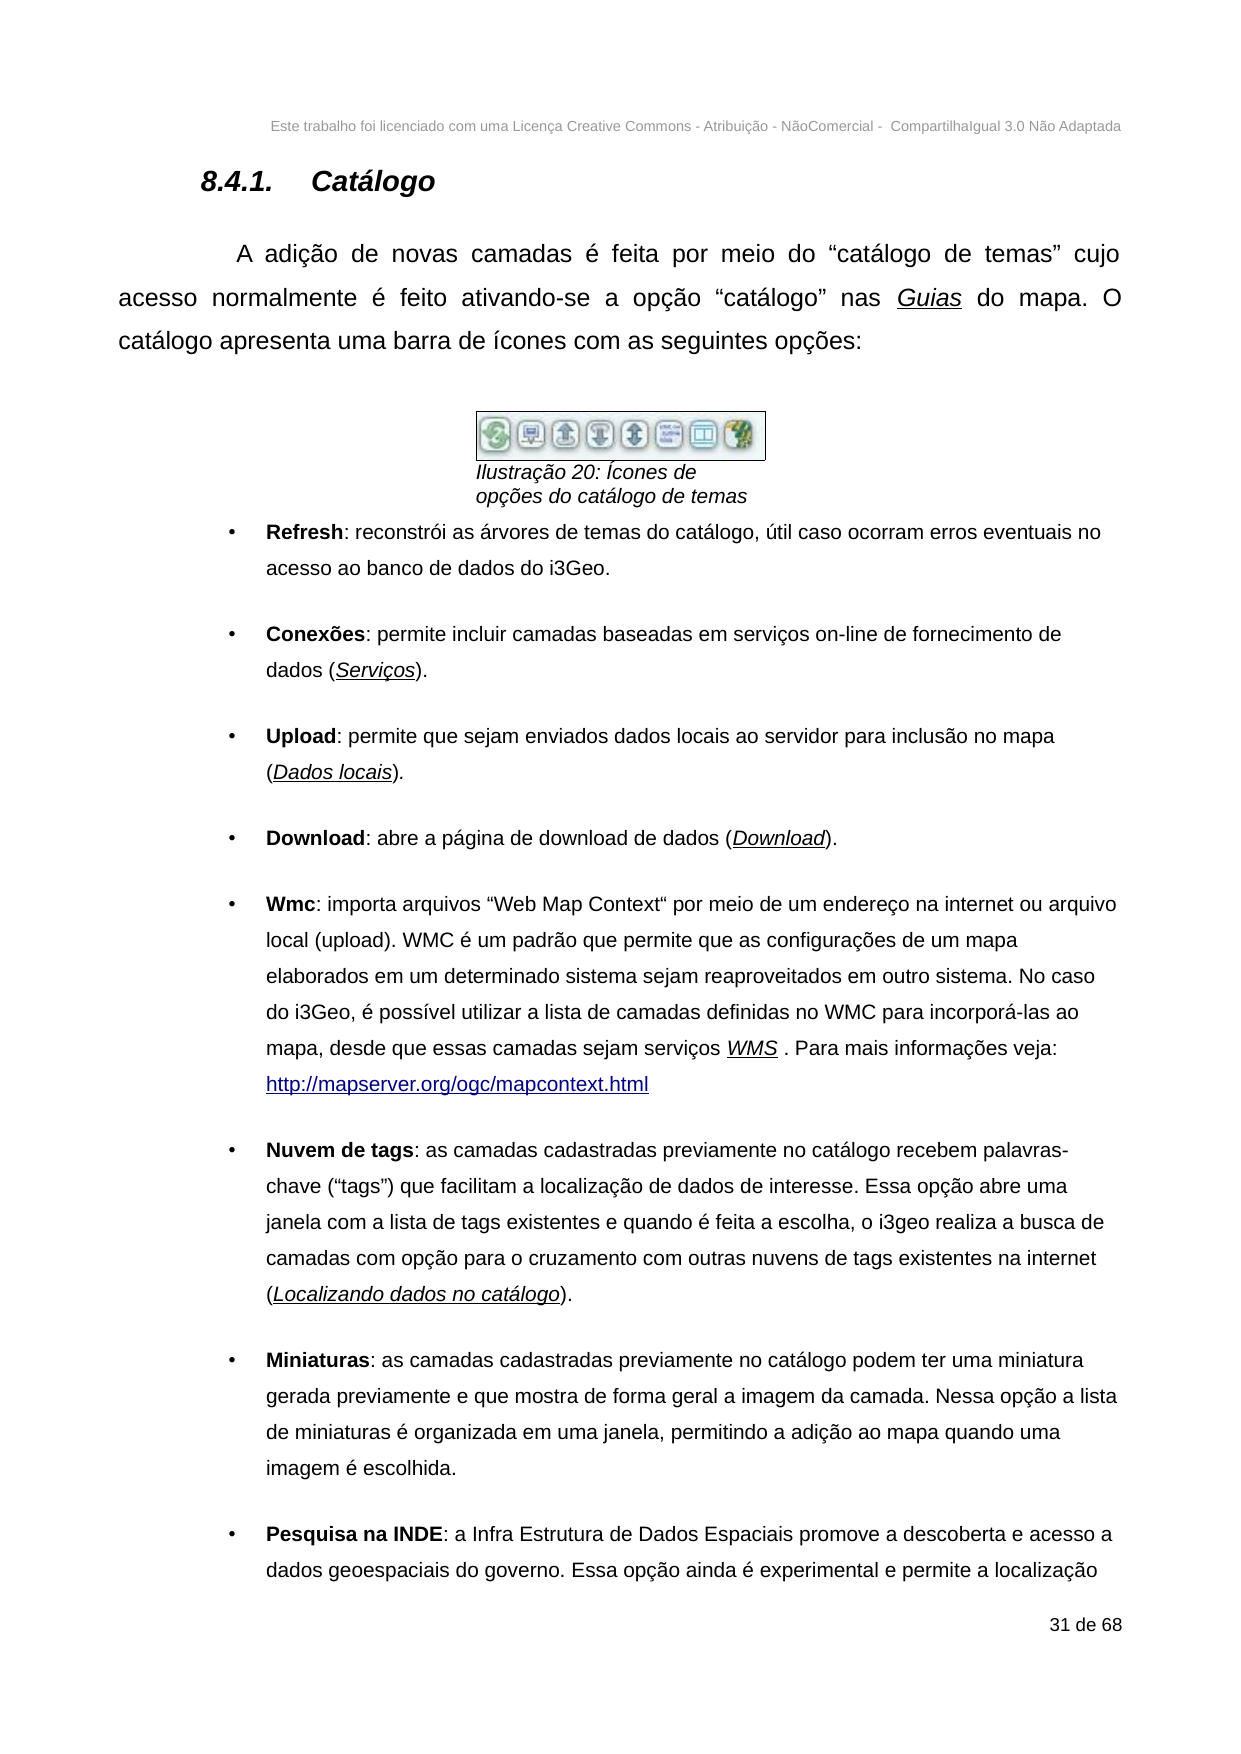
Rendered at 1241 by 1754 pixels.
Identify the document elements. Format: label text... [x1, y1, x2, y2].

list Wmc: importa arquivos “Web Map Context“ por meio de um endereço na internet ou arquivo local (upload). WMC é um padrão que permite que as configurações de um mapa elaborados em um determinado sistema sejam reaproveitados em outro sistema. No caso do i3Geo, é possível utilizar a lista de camadas definidas no WMC para incorporá-las ao mapa, desde que essas camadas sejam serviços WMS . Para mais informações veja: http://mapserver.org/ogc/mapcontext.html [228, 892, 1122, 1096]
list Upload: permite que sejam enviados dados locais ao servidor para inclusão no mapa (Dados locais). [228, 724, 1122, 784]
list Miniaturas: as camadas cadastradas previamente no catálogo podem ter uma miniatura gerada previamente e que mostra de forma geral a imagem da camada. Nessa opção a lista de miniaturas é organizada em uma janela, permitindo a adição ao mapa quando uma imagem é escolhida. [228, 1348, 1122, 1480]
text A adição de novas camadas é feita por meio do “catálogo de temas” cujo acesso normalmente é feito ativando-se a opção “catálogo” nas Guias do mapa. O catálogo apresenta uma barra de ícones com as seguintes opções: [118, 239, 1122, 354]
list Pesquisa na INDE: a Infra Estrutura de Dados Espaciais promove a descoberta e acesso a dados geoespaciais do governo. Essa opção ainda é experimental e permite a localização [228, 1522, 1122, 1582]
list Download: abre a página de download de dados (Download). [228, 826, 1122, 850]
list Refresh: reconstrói as árvores de temas do catálogo, útil caso ocorram erros eventuais no acesso ao banco de dados do i3Geo. [228, 399, 1122, 580]
list Ilustração 20: Ícones de opções do catálogo de temas [476, 461, 765, 508]
subtitle Catálogo [163, 164, 1122, 198]
picture [477, 412, 765, 460]
list Conexões: permite incluir camadas baseadas em serviços on-line de fornecimento de dados (Serviços). [228, 622, 1122, 682]
list Nuvem de tags: as camadas cadastradas previamente no catálogo recebem palavras-chave (“tags”) que facilitam a localização de dados de interesse. Essa opção abre uma janela com a lista de tags existentes e quando é feita a escolha, o i3geo realiza a busca de camadas com opção para o cruzamento com outras nuvens de tags existentes na internet (Localizando dados no catálogo). [228, 1138, 1122, 1306]
